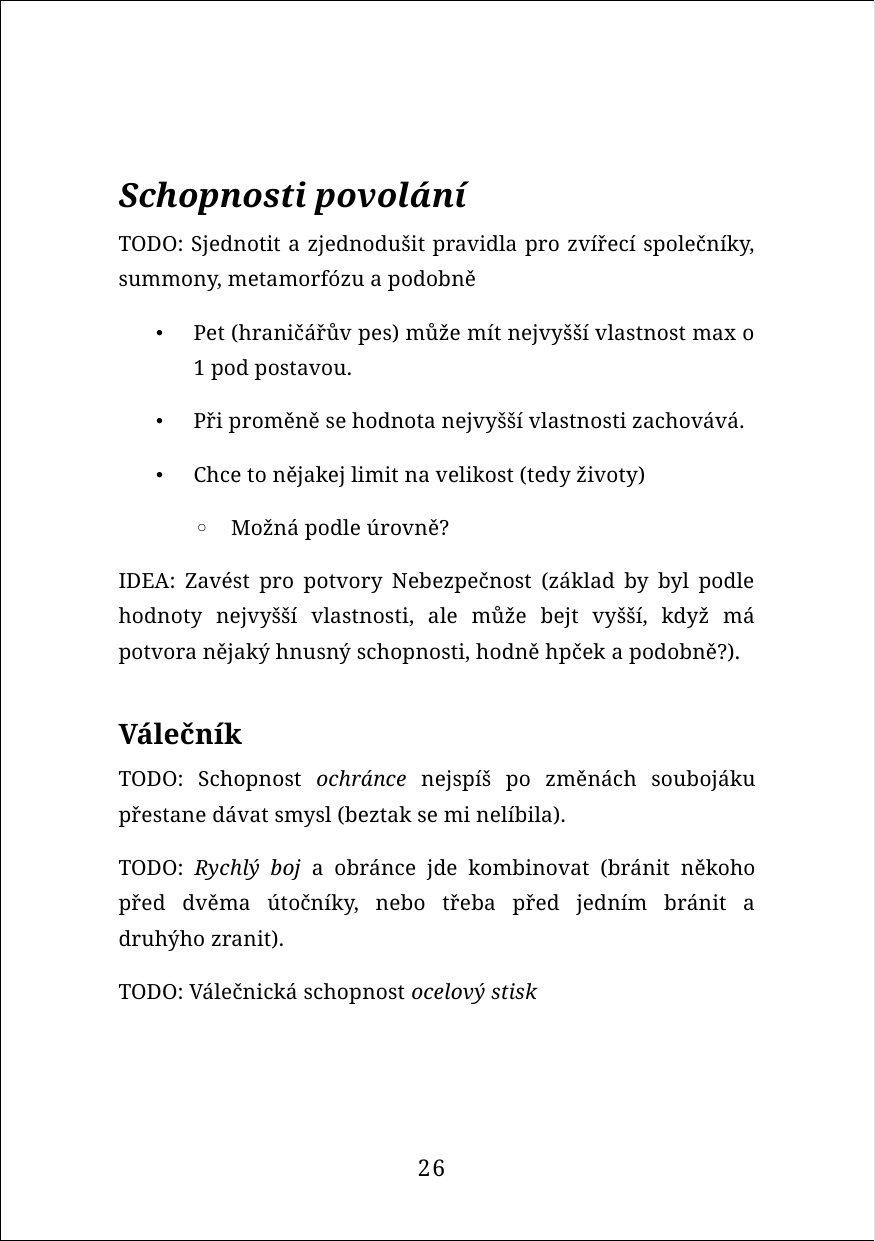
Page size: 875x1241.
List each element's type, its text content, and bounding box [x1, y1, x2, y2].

text TODO: Válečnická schopnost ocelový stisk [118, 977, 756, 1006]
list Chce to nějakej limit na velikost (tedy životy) [156, 460, 756, 488]
list Při proměně se hodnota nejvyšší vlastnosti zachovává. [156, 406, 756, 435]
subtitle Válečník [118, 714, 756, 752]
list Pet (hraničářův pes) může mít nejvyšší vlastnost max o 1 pod postavou. [156, 318, 756, 382]
subtitle Schopnosti povolání [118, 172, 756, 217]
text IDEA: Zavést pro potvory Nebezpečnost (základ by byl podle hodnoty nejvyšší vlastnosti, ale může bejt vyšší, když má potvora nějaký hnusný schopnosti, hodně hpček a podobně?). [118, 566, 756, 666]
text TODO: Schopnost ochránce nejspíš po změnách soubojáku přestane dávat smysl (beztak se mi nelíbila). [118, 764, 756, 828]
text TODO: Rychlý boj a obránce jde kombinovat (bránit někoho před dvěma útočníky, nebo třeba před jedním bránit a druhýho zranit). [118, 853, 756, 952]
text TODO: Sjednotit a zjednodušit pravidla pro zvířecí společníky, summony, metamorfózu a podobně [118, 229, 756, 293]
list Možná podle úrovně? [193, 513, 756, 541]
